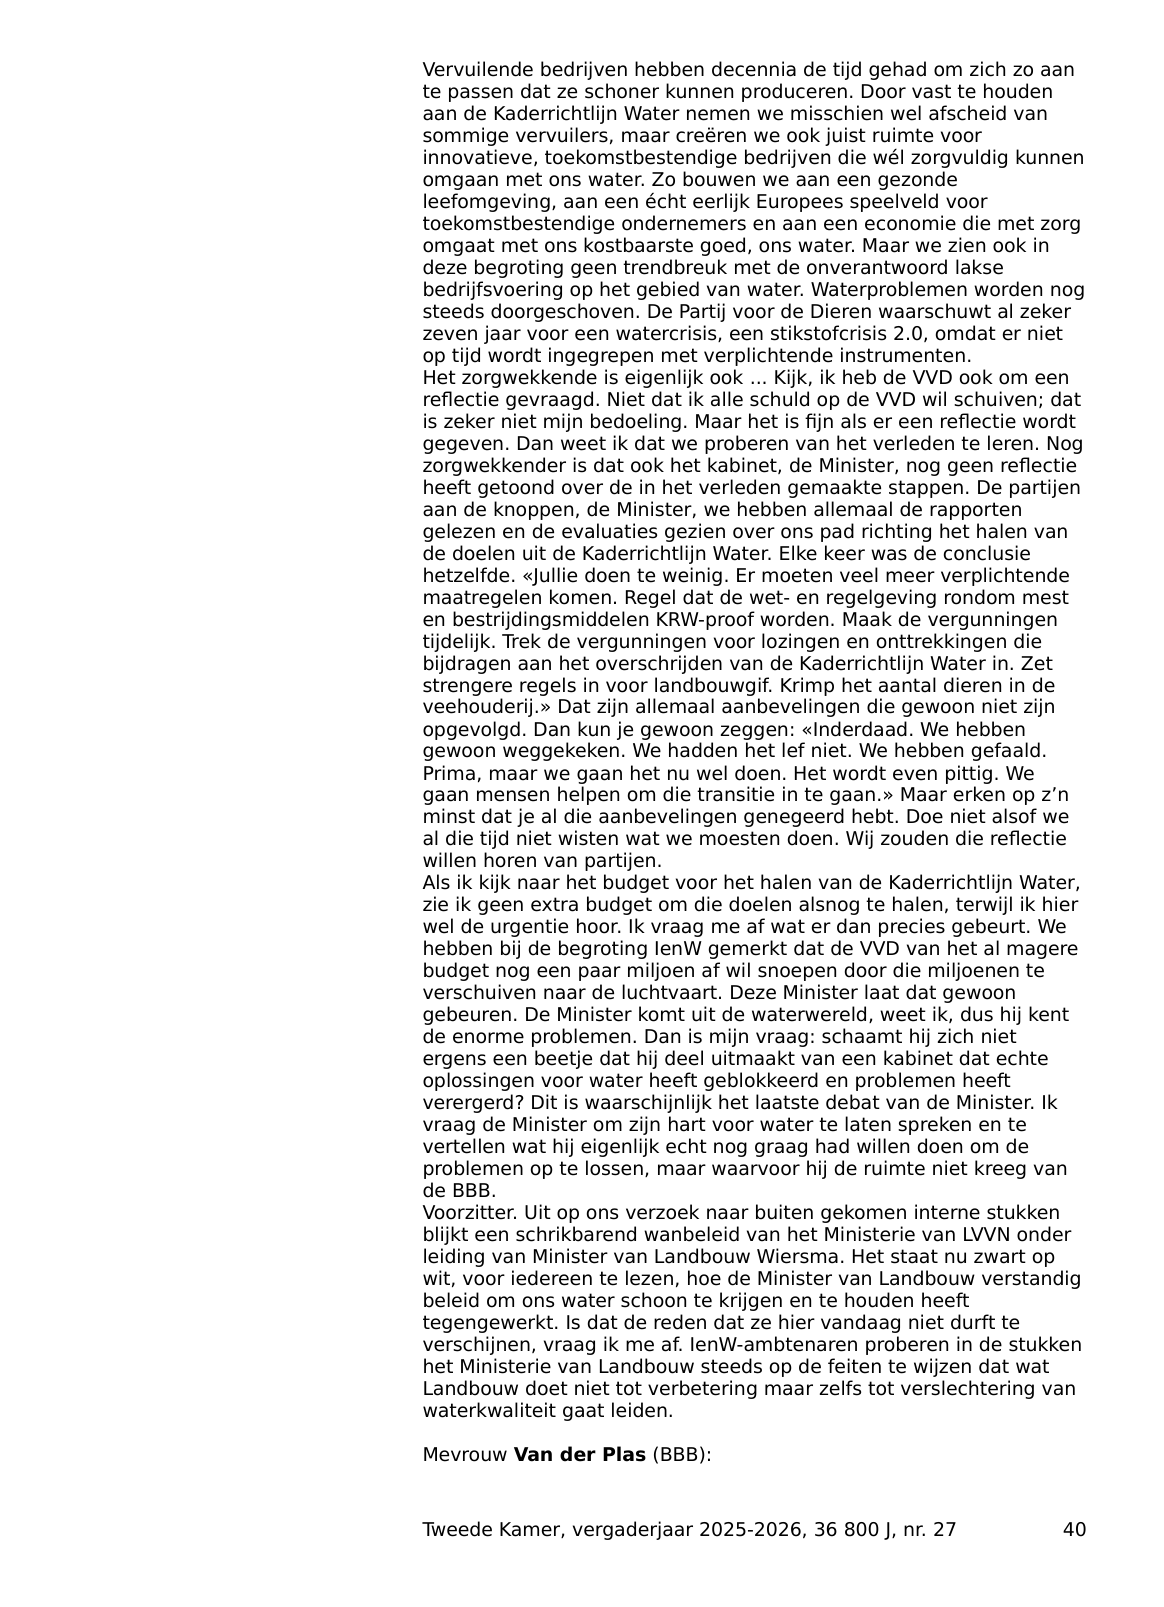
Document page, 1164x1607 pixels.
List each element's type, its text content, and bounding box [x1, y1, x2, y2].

text Het zorgwekkende is eigenlijk ook ... Kijk, ik heb de VVD ook om een reflectie gevraagd. Niet dat ik alle schuld op de VVD wil schuiven; dat is zeker niet mijn bedoeling. Maar het is fijn als er een reflectie wordt gegeven. Dan weet ik dat we proberen van het verleden te leren. Nog zorgwekkender is dat ook het kabinet, de Minister, nog geen reflectie heeft getoond over de in het verleden gemaakte stappen. De partijen aan de knoppen, de Minister, we hebben allemaal de rapporten gelezen en de evaluaties gezien over ons pad richting het halen van de doelen uit de Kaderrichtlijn Water. Elke keer was de conclusie hetzelfde. «Jullie doen te weinig. Er moeten veel meer verplichtende maatregelen komen. Regel dat de wet- en regelgeving rondom mest en bestrijdingsmiddelen KRW-proof worden. Maak de vergunningen tijdelijk. Trek de vergunningen voor lozingen en onttrekkingen die bijdragen aan het overschrijden van de Kaderrichtlijn Water in. Zet strengere regels in voor landbouwgif. Krimp het aantal dieren in de veehouderij.» Dat zijn allemaal aanbevelingen die gewoon niet zijn opgevolgd. Dan kun je gewoon zeggen: «Inderdaad. We hebben gewoon weggekeken. We hadden het lef niet. We hebben gefaald. Prima, maar we gaan het nu wel doen. Het wordt even pittig. We gaan mensen helpen om die transitie in te gaan.» Maar erken op z’n minst dat je al die aanbevelingen genegeerd hebt. Doe niet alsof we al die tijd niet wisten wat we moesten doen. Wij zouden die reflectie willen horen van partijen. [422, 367, 1087, 872]
text Vervuilende bedrijven hebben decennia de tijd gehad om zich zo aan te passen dat ze schoner kunnen produceren. Door vast te houden aan de Kaderrichtlijn Water nemen we misschien wel afscheid van sommige vervuilers, maar creëren we ook juist ruimte voor innovatieve, toekomstbestendige bedrijven die wél zorgvuldig kunnen omgaan met ons water. Zo bouwen we aan een gezonde leefomgeving, aan een écht eerlijk Europees speelveld voor toekomstbestendige ondernemers en aan een economie die met zorg omgaat met ons kostbaarste goed, ons water. Maar we zien ook in deze begroting geen trendbreuk met de onverantwoord lakse bedrijfsvoering op het gebied van water. Waterproblemen worden nog steeds doorgeschoven. De Partij voor de Dieren waarschuwt al zeker zeven jaar voor een watercrisis, een stikstofcrisis 2.0, omdat er niet op tijd wordt ingegrepen met verplichtende instrumenten. [422, 59, 1087, 367]
text Mevrouw Van der Plas (BBB): [422, 1444, 1087, 1466]
text Als ik kijk naar het budget voor het halen van de Kaderrichtlijn Water, zie ik geen extra budget om die doelen alsnog te halen, terwijl ik hier wel de urgentie hoor. Ik vraag me af wat er dan precies gebeurt. We hebben bij de begroting IenW gemerkt dat de VVD van het al magere budget nog een paar miljoen af wil snoepen door die miljoenen te verschuiven naar de luchtvaart. Deze Minister laat dat gewoon gebeuren. De Minister komt uit de waterwereld, weet ik, dus hij kent de enorme problemen. Dan is mijn vraag: schaamt hij zich niet ergens een beetje dat hij deel uitmaakt van een kabinet dat echte oplossingen voor water heeft geblokkeerd en problemen heeft verergerd? Dit is waarschijnlijk het laatste debat van de Minister. Ik vraag de Minister om zijn hart voor water te laten spreken en te vertellen wat hij eigenlijk echt nog graag had willen doen om de problemen op te lossen, maar waarvoor hij de ruimte niet kreeg van de BBB. [422, 872, 1087, 1202]
text Voorzitter. Uit op ons verzoek naar buiten gekomen interne stukken blijkt een schrikbarend wanbeleid van het Ministerie van LVVN onder leiding van Minister van Landbouw Wiersma. Het staat nu zwart op wit, voor iedereen te lezen, hoe de Minister van Landbouw verstandig beleid om ons water schoon te krijgen en te houden heeft tegengewerkt. Is dat de reden dat ze hier vandaag niet durft te verschijnen, vraag ik me af. IenW-ambtenaren proberen in de stukken het Ministerie van Landbouw steeds op de feiten te wijzen dat wat Landbouw doet niet tot verbetering maar zelfs tot verslechtering van waterkwaliteit gaat leiden. [422, 1202, 1087, 1422]
